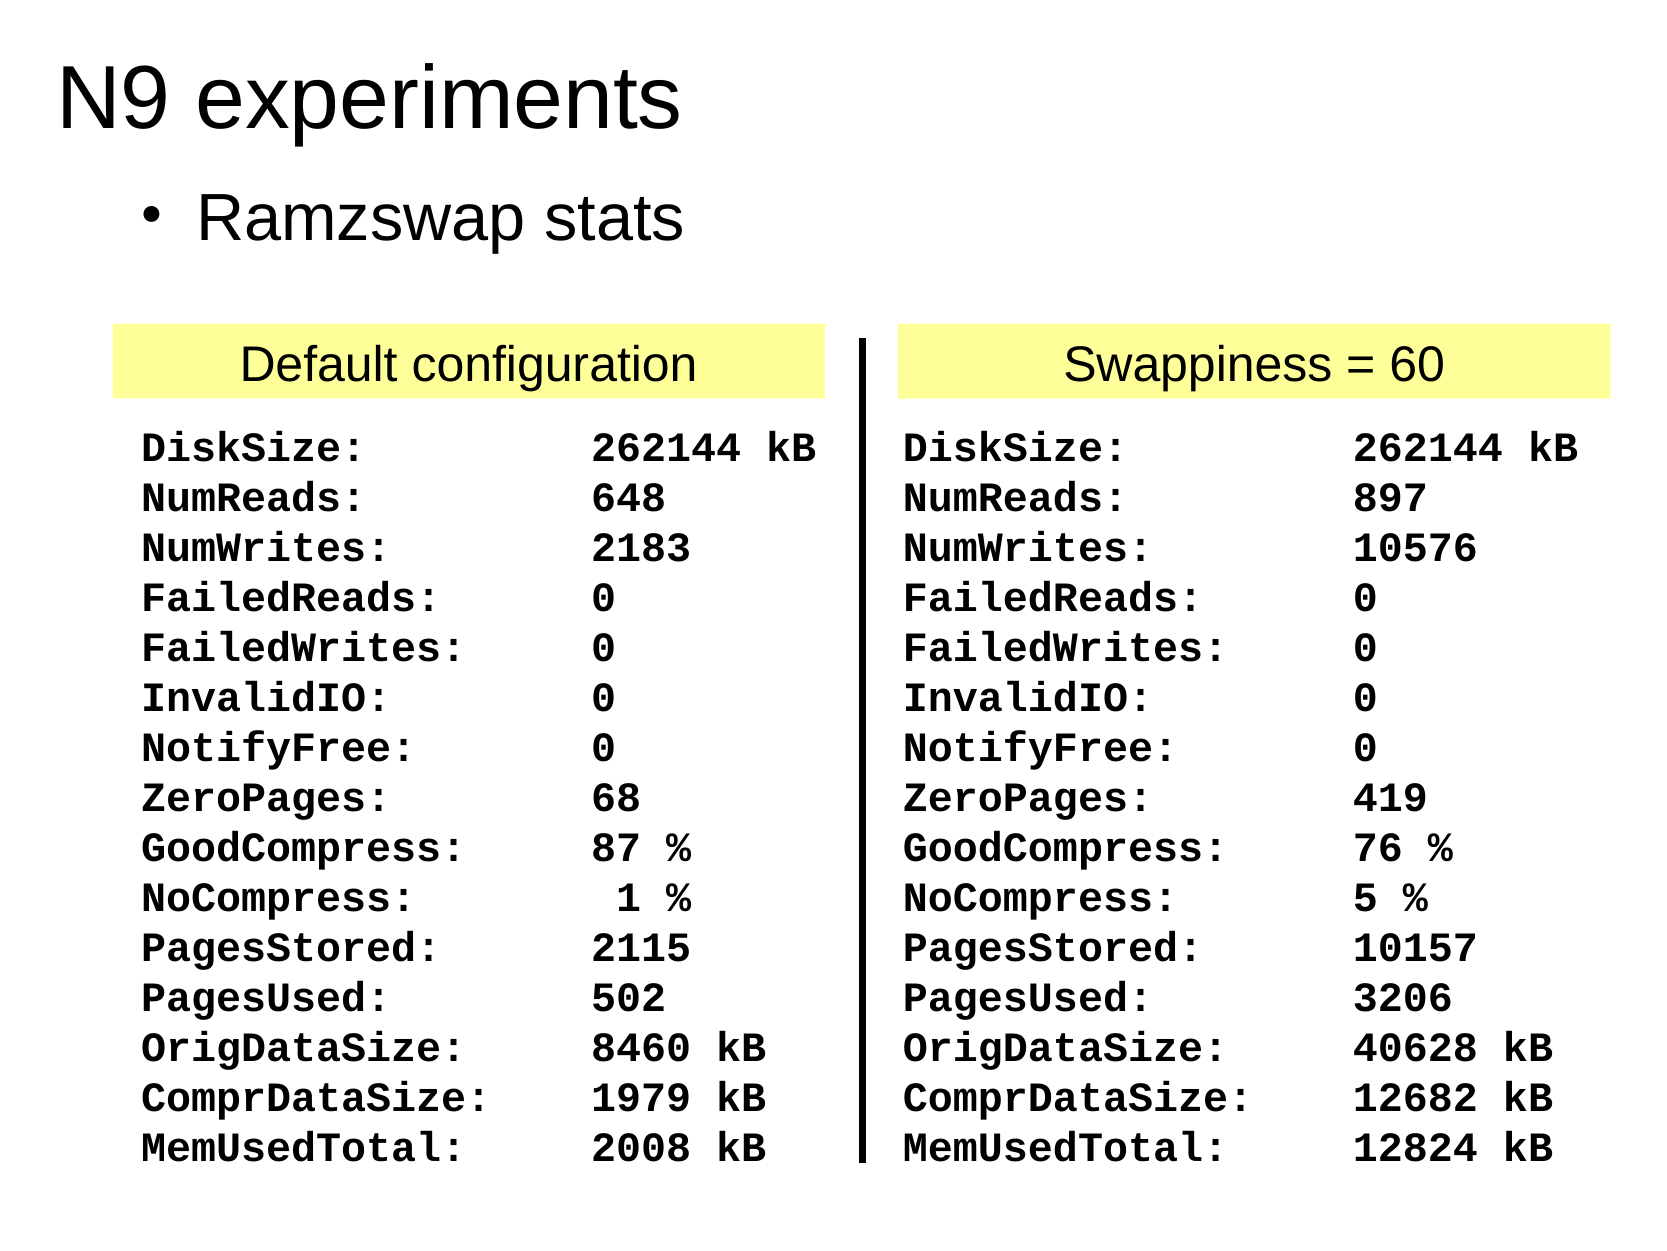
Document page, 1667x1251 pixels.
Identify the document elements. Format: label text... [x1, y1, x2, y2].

title N9 experiments [41, 0, 1459, 197]
text_box DiskSize: 262144 kB NumReads: 897 NumWrites: 10576 FailedReads: 0 FailedWrites: 0 InvalidIO: 0 NotifyFree: 0 ZeroPages: 419 GoodCompress: 76 % NoCompress: 5 % PagesStored: 10157 PagesUsed: 3206 OrigDataSize: 40628 kB ComprDataSize: 12682 kB MemUsedTotal: 12824 kB [888, 412, 1601, 1228]
list Ramzswap stats [124, 166, 1542, 293]
text_box DiskSize: 262144 kB NumReads: 648 NumWrites: 2183 FailedReads: 0 FailedWrites: 0 InvalidIO: 0 NotifyFree: 0 ZeroPages: 68 GoodCompress: 87 % NoCompress: 1 % PagesStored: 2115 PagesUsed: 502 OrigDataSize: 8460 kB ComprDataSize: 1979 kB MemUsedTotal: 2008 kB [126, 412, 839, 1178]
text_box Swappiness = 60 [897, 323, 1611, 399]
text_box Default configuration [112, 323, 826, 399]
